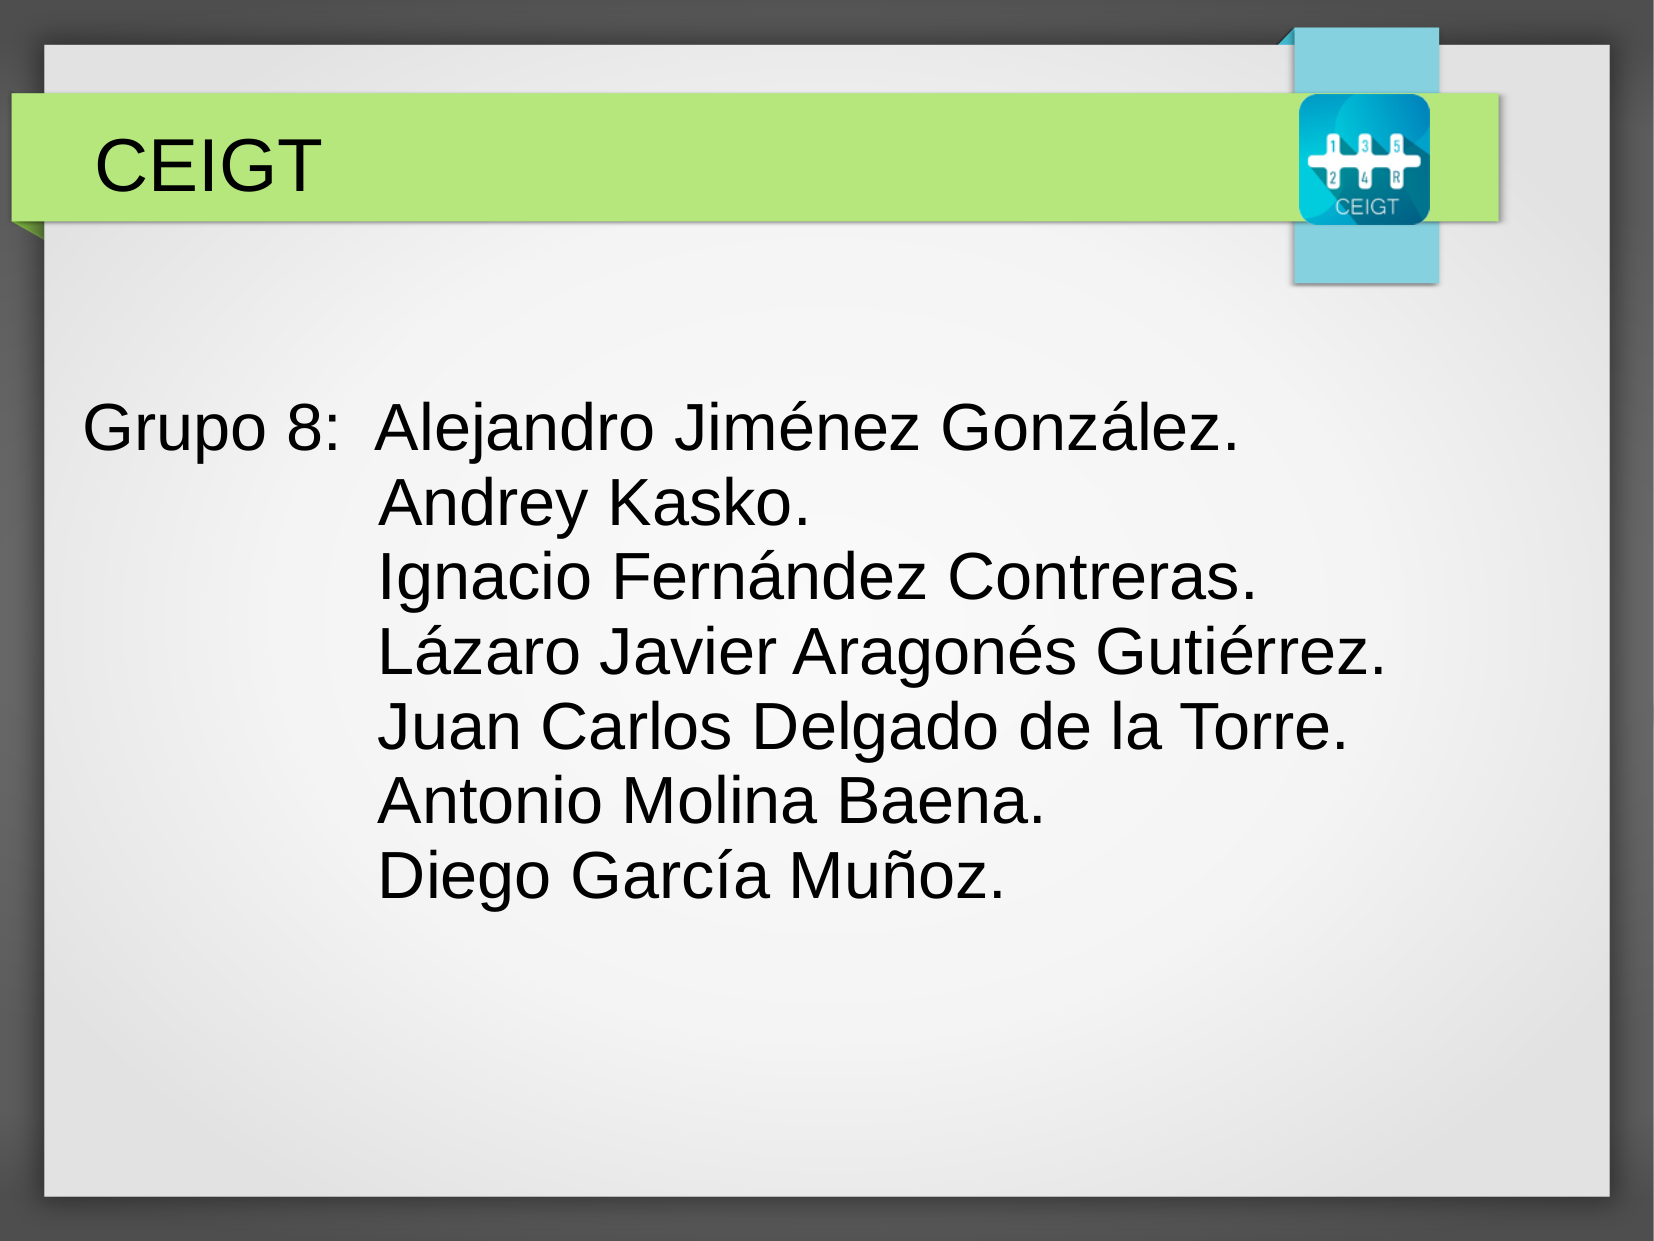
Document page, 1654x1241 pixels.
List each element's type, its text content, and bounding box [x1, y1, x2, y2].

picture [0, 0, 1654, 1241]
title CEIGT [94, 106, 1276, 225]
subtitle Grupo 8: Alejandro Jiménez González. Andrey Kasko. Ignacio Fernández Contreras. Lázaro Javier Aragonés Gutiérrez. Juan Carlos Delgado de la Torre. Antonio Molina Baena. Diego García Muñoz. [82, 389, 1571, 1109]
